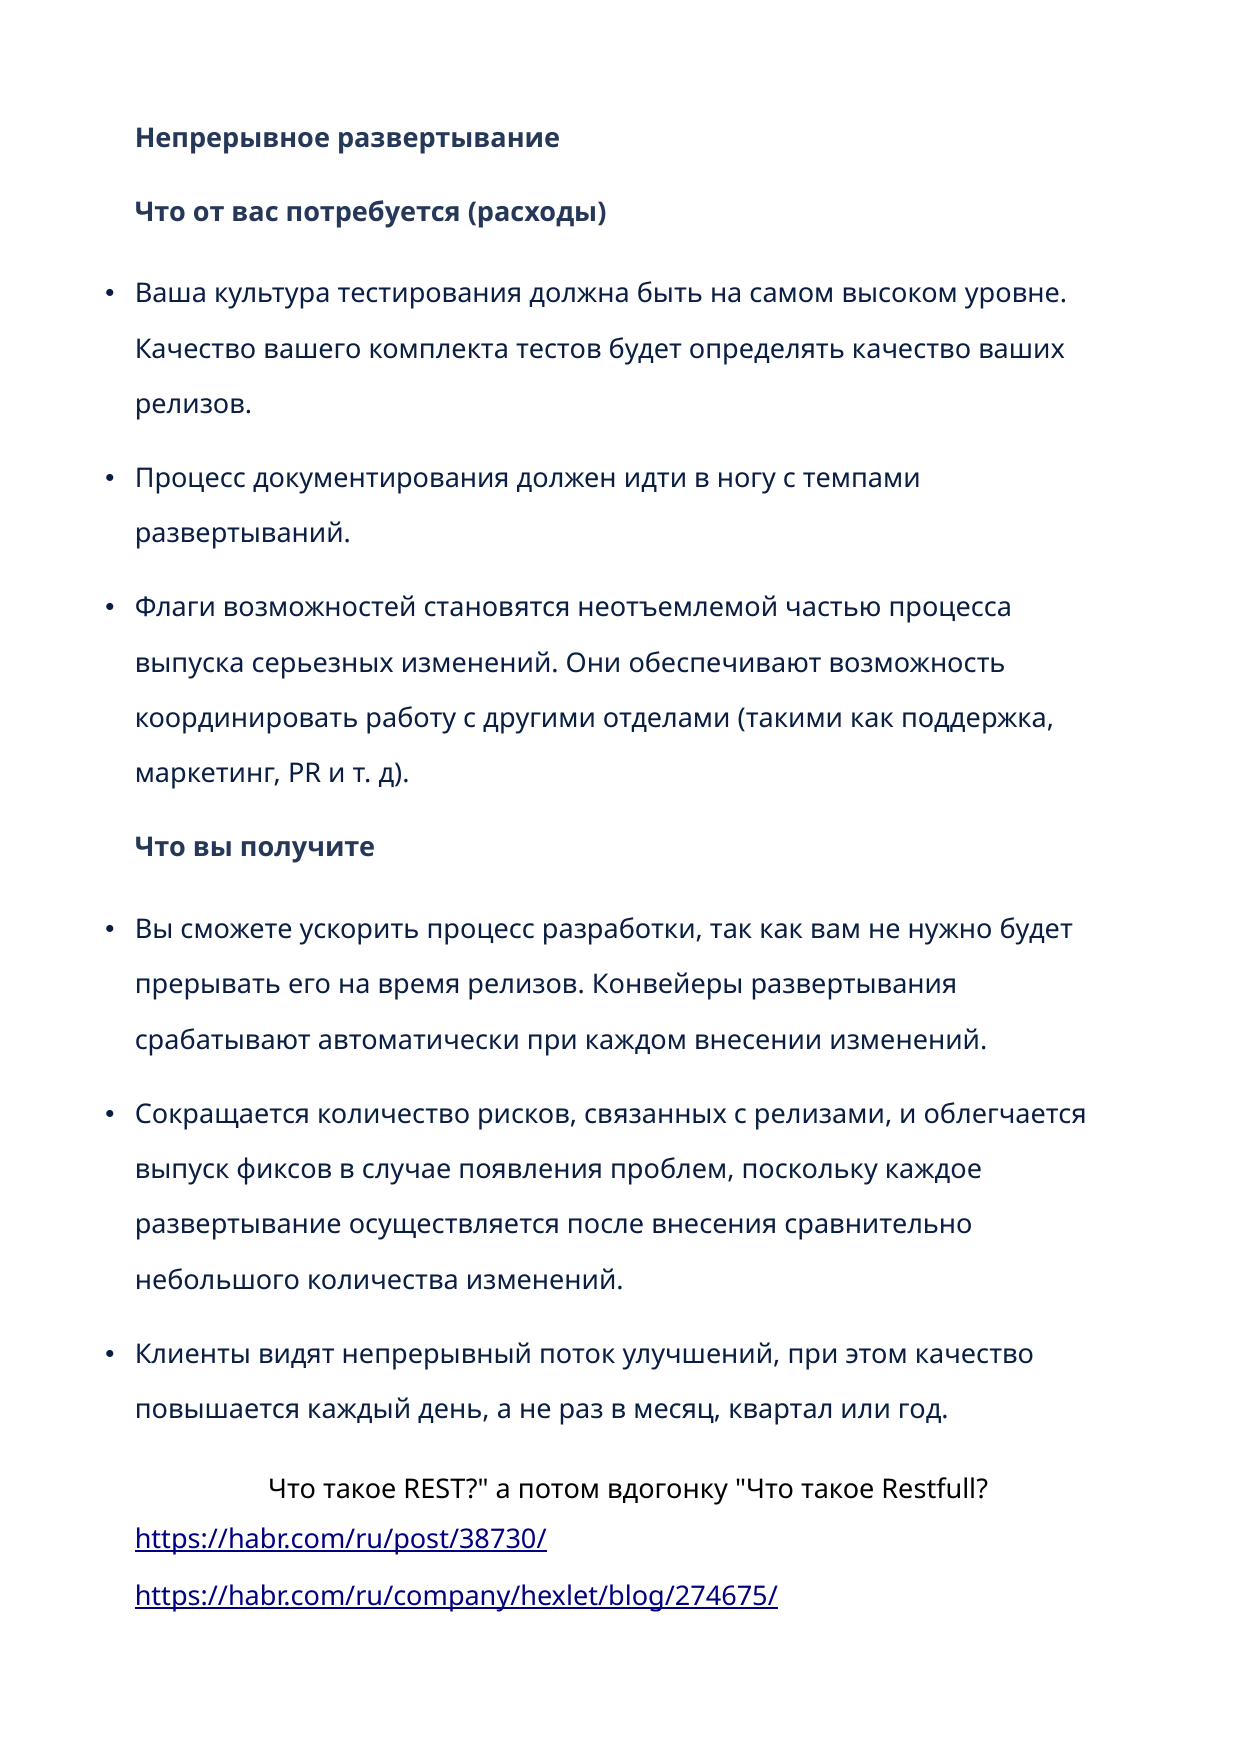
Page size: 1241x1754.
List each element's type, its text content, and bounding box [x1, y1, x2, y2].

list Ваша культура тестирования должна быть на самом высоком уровне. Качество вашего комплекта тестов будет определять качество ваших релизов. [134, 274, 1121, 421]
subtitle Что от вас потребуется (расходы) [134, 192, 1121, 229]
list Вы сможете ускорить процесс разработки, так как вам не нужно будет прерывать его на время релизов. Конвейеры развертывания срабатывают автоматически при каждом внесении изменений. [134, 909, 1121, 1057]
subtitle Непрерывное развертывание [134, 118, 1121, 155]
subtitle Что такое REST?" а потом вдогонку "Что такое Restfull? [134, 1470, 1121, 1507]
list Процесс документирования должен идти в ногу с темпами развертываний. [134, 458, 1121, 551]
list Флаги возможностей становятся неотъемлемой частью процесса выпуска серьезных изменений. Они обеспечивают возможность координировать работу с другими отделами (такими как поддержка, маркетинг, PR и т. д). [134, 588, 1121, 791]
list https://habr.com/ru/post/38730/ [134, 1519, 1121, 1556]
text https://habr.com/ru/company/hexlet/blog/274675/ [134, 1576, 1121, 1613]
subtitle Что вы получите [134, 828, 1121, 865]
list Клиенты видят непрерывный поток улучшений, при этом качество повышается каждый день, а не раз в месяц, квартал или год. [134, 1334, 1121, 1426]
list Сокращается количество рисков, связанных с релизами, и облегчается выпуск фиксов в случае появления проблем, поскольку каждое развертывание осуществляется после внесения сравнительно небольшого количества изменений. [134, 1094, 1121, 1297]
